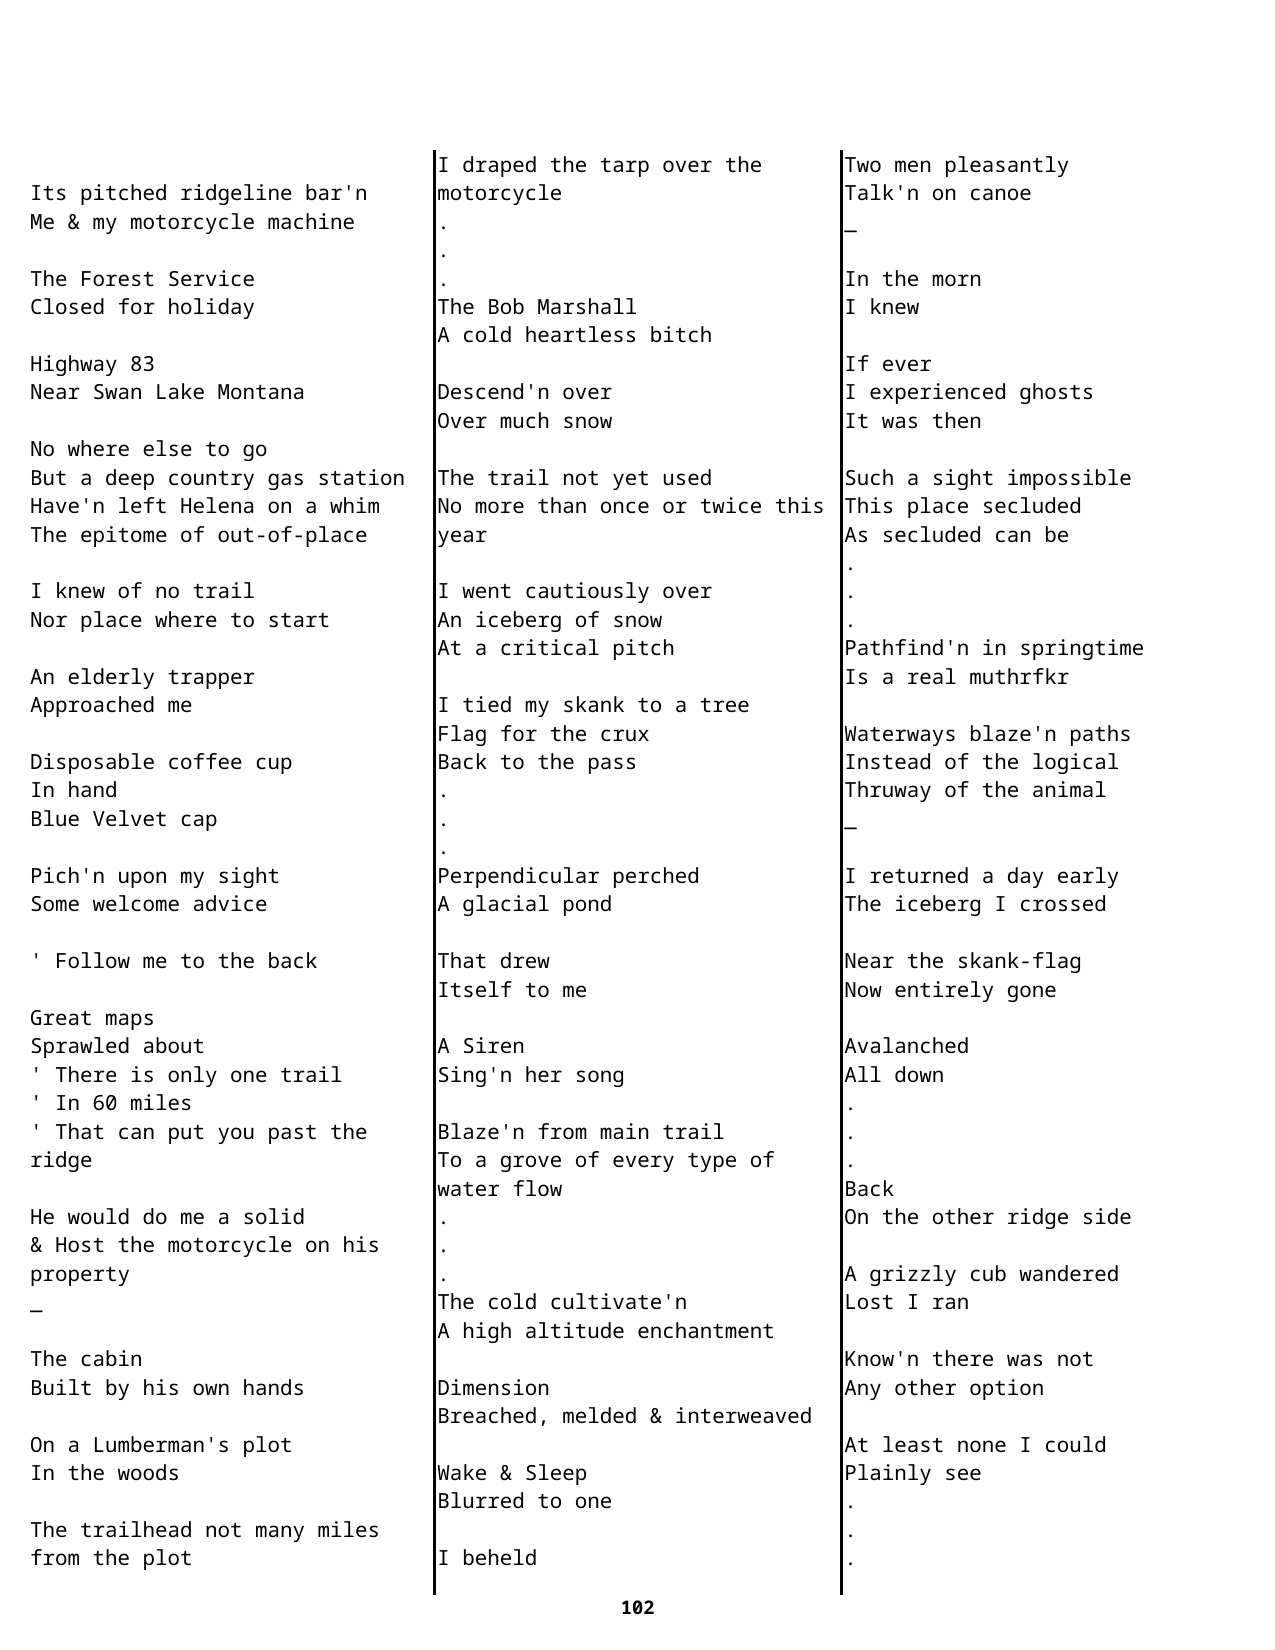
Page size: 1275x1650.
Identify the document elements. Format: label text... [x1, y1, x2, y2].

text Near Swan Lake Montana [30, 377, 431, 406]
text Waterways blaze'n paths [844, 719, 1245, 747]
text I returned a day early [844, 861, 1245, 889]
text The cold cultivate'n [437, 1287, 838, 1316]
text I experienced ghosts [844, 377, 1245, 406]
text ' There is only one trail [30, 1060, 431, 1088]
text . [437, 804, 838, 832]
text Instead of the logical [844, 747, 1245, 776]
text Talk'n on canoe [844, 178, 1245, 207]
text I knew [844, 292, 1245, 321]
text In hand [30, 776, 431, 804]
text . [844, 1515, 1245, 1543]
text Perpendicular perched [437, 861, 838, 889]
text On a Lumberman's plot [30, 1430, 431, 1458]
text Approached me [30, 690, 431, 719]
text Have'n left Helena on a whim [30, 491, 431, 520]
text A glacial pond [437, 889, 838, 918]
text If ever [844, 349, 1245, 377]
text . [844, 1117, 1245, 1145]
text The epitome of out-of-place [30, 520, 431, 548]
text The trail not yet used [437, 463, 838, 491]
text _ [844, 804, 1245, 832]
text In the morn [844, 264, 1245, 292]
text Blue Velvet cap [30, 804, 431, 832]
text . [844, 1543, 1245, 1572]
text . [844, 577, 1245, 605]
text ' That can put you past the ridge [30, 1117, 431, 1174]
text . [844, 605, 1245, 633]
text . [437, 235, 838, 264]
text Now entirely gone [844, 975, 1245, 1003]
text I beheld [437, 1543, 838, 1572]
text An iceberg of snow [437, 605, 838, 633]
text To a grove of every type of water flow [437, 1145, 838, 1202]
text Is a real muthrfkr [844, 662, 1245, 690]
text Back [844, 1174, 1245, 1202]
text I knew of no trail [30, 577, 431, 605]
text I tied my skank to a tree [437, 690, 838, 719]
text An elderly trapper [30, 662, 431, 690]
text As secluded can be [844, 520, 1245, 548]
text Great maps [30, 1003, 431, 1032]
text It was then [844, 406, 1245, 434]
text Near the skank-flag [844, 946, 1245, 975]
text Avalanched [844, 1032, 1245, 1060]
text . [437, 832, 838, 861]
text _ [844, 207, 1245, 235]
text Sing'n her song [437, 1060, 838, 1088]
text Wake & Sleep [437, 1458, 838, 1487]
text Descend'n over [437, 377, 838, 406]
text The Forest Service [30, 264, 431, 292]
text Me & my motorcycle machine [30, 207, 431, 235]
text . [437, 1231, 838, 1259]
text Highway 83 [30, 349, 431, 377]
text Blurred to one [437, 1487, 838, 1515]
text At least none I could [844, 1430, 1245, 1458]
text I draped the tarp over the motorcycle [437, 150, 838, 207]
text Back to the pass [437, 747, 838, 776]
text A grizzly cub wandered [844, 1259, 1245, 1287]
text . [437, 264, 838, 292]
text ' In 60 miles [30, 1088, 431, 1117]
text Blaze'n from main trail [437, 1117, 838, 1145]
text Plainly see [844, 1458, 1245, 1487]
text . [437, 207, 838, 235]
text The Bob Marshall [437, 292, 838, 321]
text A cold heartless bitch [437, 321, 838, 349]
text A Siren [437, 1032, 838, 1060]
text In the woods [30, 1458, 431, 1487]
text Breached, melded & interweaved [437, 1401, 838, 1430]
text He would do me a solid [30, 1202, 431, 1231]
text Closed for holiday [30, 292, 431, 321]
text Itself to me [437, 975, 838, 1003]
text On the other ridge side [844, 1202, 1245, 1231]
text This place secluded [844, 491, 1245, 520]
text Its pitched ridgeline bar'n [30, 178, 431, 207]
text Some welcome advice [30, 889, 431, 918]
text Pathfind'n in springtime [844, 633, 1245, 662]
text That drew [437, 946, 838, 975]
text No more than once or twice this year [437, 491, 838, 548]
text The cabin [30, 1344, 431, 1373]
text Any other option [844, 1373, 1245, 1401]
text Lost I ran [844, 1287, 1245, 1316]
text Built by his own hands [30, 1373, 431, 1401]
text . [844, 548, 1245, 577]
text Such a sight impossible [844, 463, 1245, 491]
text I went cautiously over [437, 577, 838, 605]
text The iceberg I crossed [844, 889, 1245, 918]
text . [437, 776, 838, 804]
text Over much snow [437, 406, 838, 434]
text Sprawled about [30, 1032, 431, 1060]
text _ [30, 1287, 431, 1316]
text Nor place where to start [30, 605, 431, 633]
text ' Follow me to the back [30, 946, 431, 975]
text Flag for the crux [437, 719, 838, 747]
text Dimension [437, 1373, 838, 1401]
text . [437, 1202, 838, 1231]
text Two men pleasantly [844, 150, 1245, 178]
text . [844, 1145, 1245, 1174]
text But a deep country gas station [30, 463, 431, 491]
text . [844, 1487, 1245, 1515]
text . [437, 1259, 838, 1287]
text Disposable coffee cup [30, 747, 431, 776]
text . [844, 1088, 1245, 1117]
text At a critical pitch [437, 633, 838, 662]
text Pich'n upon my sight [30, 861, 431, 889]
text No where else to go [30, 434, 431, 463]
text All down [844, 1060, 1245, 1088]
text A high altitude enchantment [437, 1316, 838, 1344]
text & Host the motorcycle on his property [30, 1231, 431, 1287]
text Thruway of the animal [844, 776, 1245, 804]
text Know'n there was not [844, 1344, 1245, 1373]
text The trailhead not many miles from the plot [30, 1515, 431, 1572]
